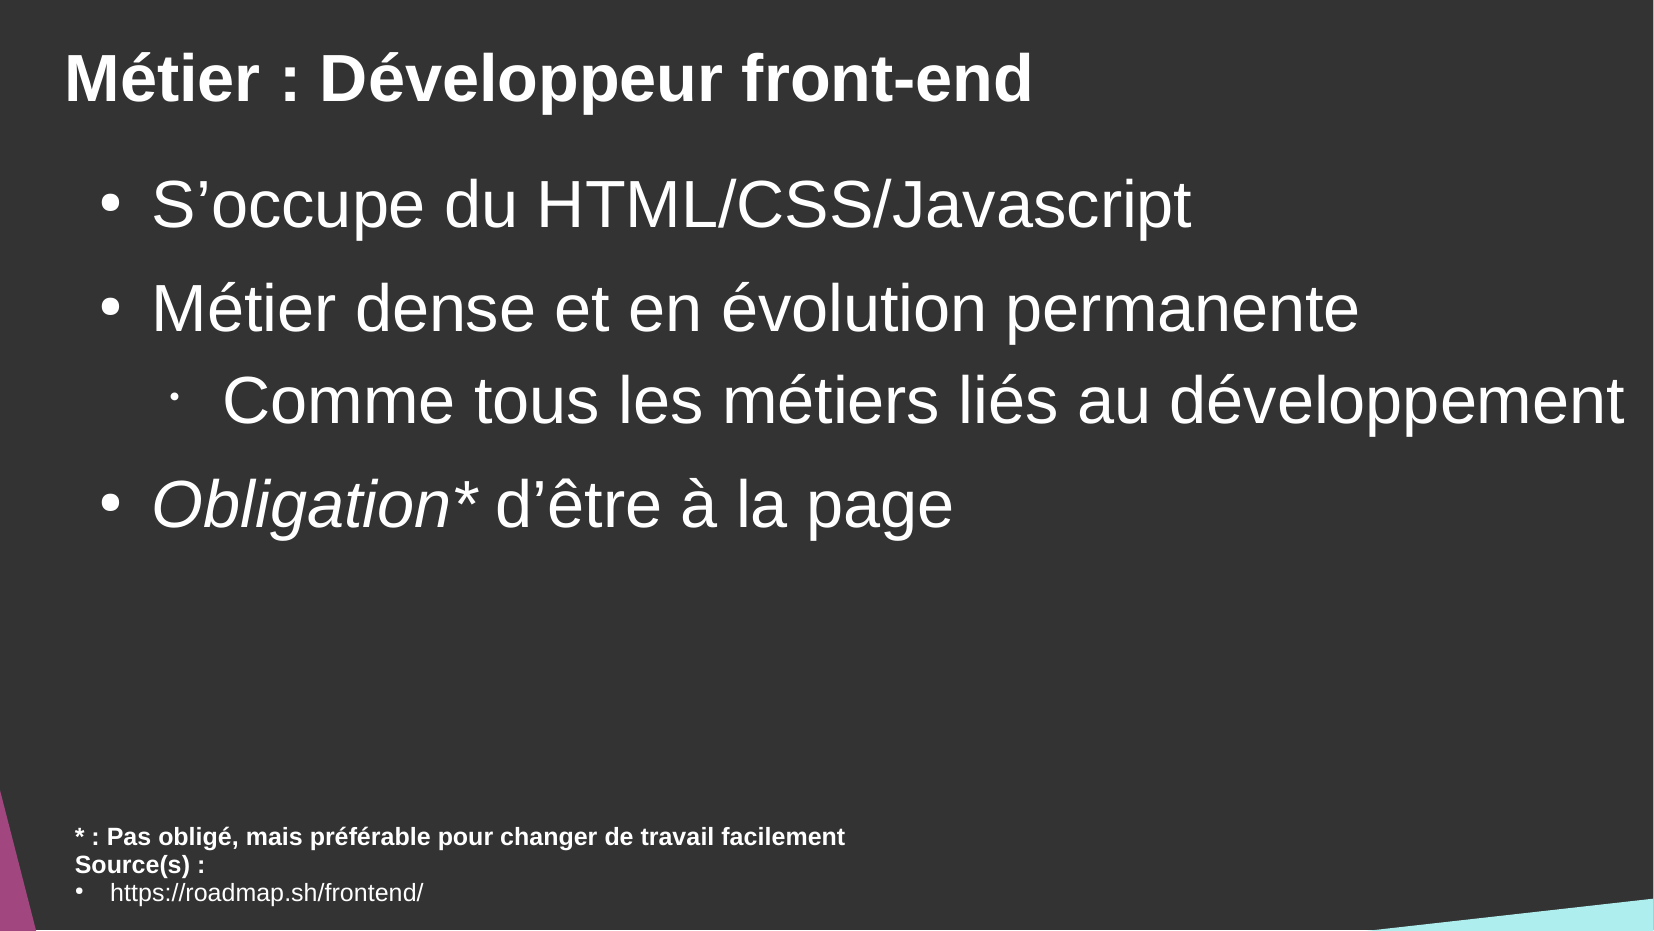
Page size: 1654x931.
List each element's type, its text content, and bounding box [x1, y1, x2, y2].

text_box [1365, 898, 1654, 931]
text_box [0, 790, 37, 931]
title Métier : Développeur front-end [64, 40, 1553, 118]
text_box * : Pas obligé, mais préférable pour changer de travail facilement Source(s) : https://roadmap.sh/frontend/ [60, 814, 1546, 914]
list S’occupe du HTML/CSS/Javascript Métier dense et en évolution permanente Comme tous les métiers liés au développement Obligation* d’être à la page [80, 166, 1635, 626]
